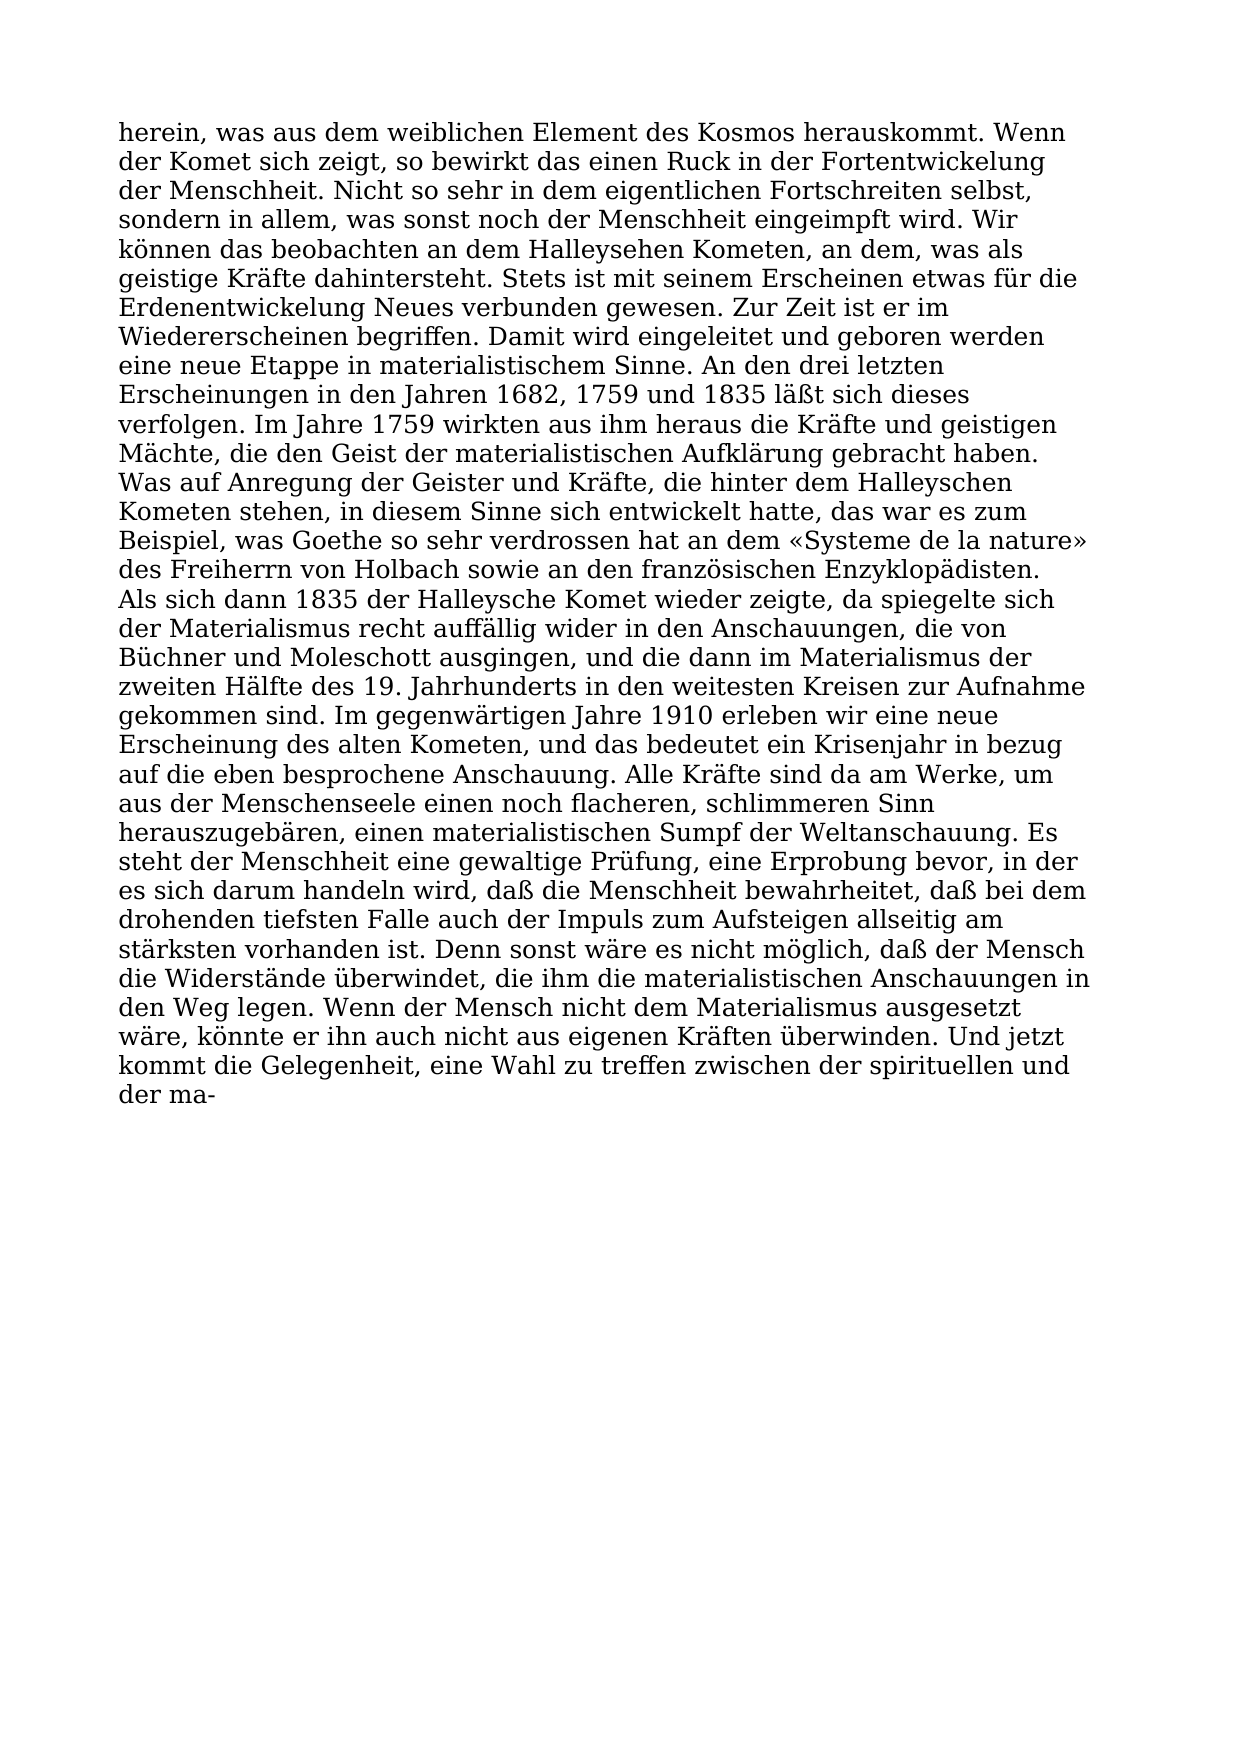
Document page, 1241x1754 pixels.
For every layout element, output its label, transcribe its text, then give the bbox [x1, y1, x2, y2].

text stärksten vorhanden ist. Denn sonst wäre es nicht möglich, daß der Mensch [118, 935, 1122, 964]
text Erscheinungen in den Jahren 1682, 1759 und 1835 läßt sich dieses [118, 381, 1122, 410]
text der Menschheit. Nicht so sehr in dem eigentlichen Fortschreiten selbst, [118, 176, 1122, 206]
text eine neue Etappe in materialistischem Sinne. An den drei letzten [118, 351, 1122, 381]
text Beispiel, was Goethe so sehr verdrossen hat an dem «Systeme de la nature» [118, 526, 1122, 556]
text steht der Menschheit eine gewaltige Prüfung, eine Erprobung bevor, in der [118, 847, 1122, 876]
text Kometen stehen, in diesem Sinne sich entwickelt hatte, das war es zum [118, 497, 1122, 526]
text gekommen sind. Im gegenwärtigen Jahre 1910 erleben wir eine neue [118, 701, 1122, 731]
text verfolgen. Im Jahre 1759 wirkten aus ihm heraus die Kräfte und geistigen [118, 410, 1122, 439]
text Was auf Anregung der Geister und Kräfte, die hinter dem Halleyschen [118, 468, 1122, 497]
text der ma- [118, 1081, 1122, 1110]
text wäre, könnte er ihn auch nicht aus eigenen Kräften überwinden. Und jetzt [118, 1022, 1122, 1051]
text aus der Menschenseele einen noch flacheren, schlimmeren Sinn [118, 789, 1122, 818]
text den Weg legen. Wenn der Mensch nicht dem Materialismus ausgesetzt [118, 993, 1122, 1022]
text können das beobachten an dem Halleysehen Kometen, an dem, was als [118, 235, 1122, 264]
text des Freiherrn von Holbach sowie an den französischen Enzyklopädisten. [118, 556, 1122, 585]
text herein, was aus dem weiblichen Element des Kosmos herauskommt. Wenn [118, 118, 1122, 147]
text zweiten Hälfte des 19. Jahrhunderts in den weitesten Kreisen zur Aufnahme [118, 672, 1122, 701]
text es sich darum handeln wird, daß die Menschheit bewahrheitet, daß bei dem [118, 876, 1122, 906]
text auf die eben besprochene Anschauung. Alle Kräfte sind da am Werke, um [118, 760, 1122, 789]
text Erdenentwickelung Neues verbunden gewesen. Zur Zeit ist er im [118, 293, 1122, 322]
text kommt die Gelegenheit, eine Wahl zu treffen zwischen der spirituellen und [118, 1051, 1122, 1081]
text geistige Kräfte dahintersteht. Stets ist mit seinem Erscheinen etwas für die [118, 264, 1122, 293]
text Mächte, die den Geist der materialistischen Aufklärung gebracht haben. [118, 439, 1122, 468]
text der Materialismus recht auffällig wider in den Anschauungen, die von [118, 614, 1122, 643]
text sondern in allem, was sonst noch der Menschheit eingeimpft wird. Wir [118, 206, 1122, 235]
text herauszugebären, einen materialistischen Sumpf der Weltanschauung. Es [118, 818, 1122, 847]
text der Komet sich zeigt, so bewirkt das einen Ruck in der Fortentwickelung [118, 147, 1122, 176]
text die Widerstände überwindet, die ihm die materialistischen Anschauungen in [118, 964, 1122, 993]
text Wiedererscheinen begriffen. Damit wird eingeleitet und geboren werden [118, 322, 1122, 351]
text drohenden tiefsten Falle auch der Impuls zum Aufsteigen allseitig am [118, 906, 1122, 935]
text Erscheinung des alten Kometen, und das bedeutet ein Krisenjahr in bezug [118, 731, 1122, 760]
text Als sich dann 1835 der Halleysche Komet wieder zeigte, da spiegelte sich [118, 585, 1122, 614]
text Büchner und Moleschott ausgingen, und die dann im Materialismus der [118, 643, 1122, 672]
